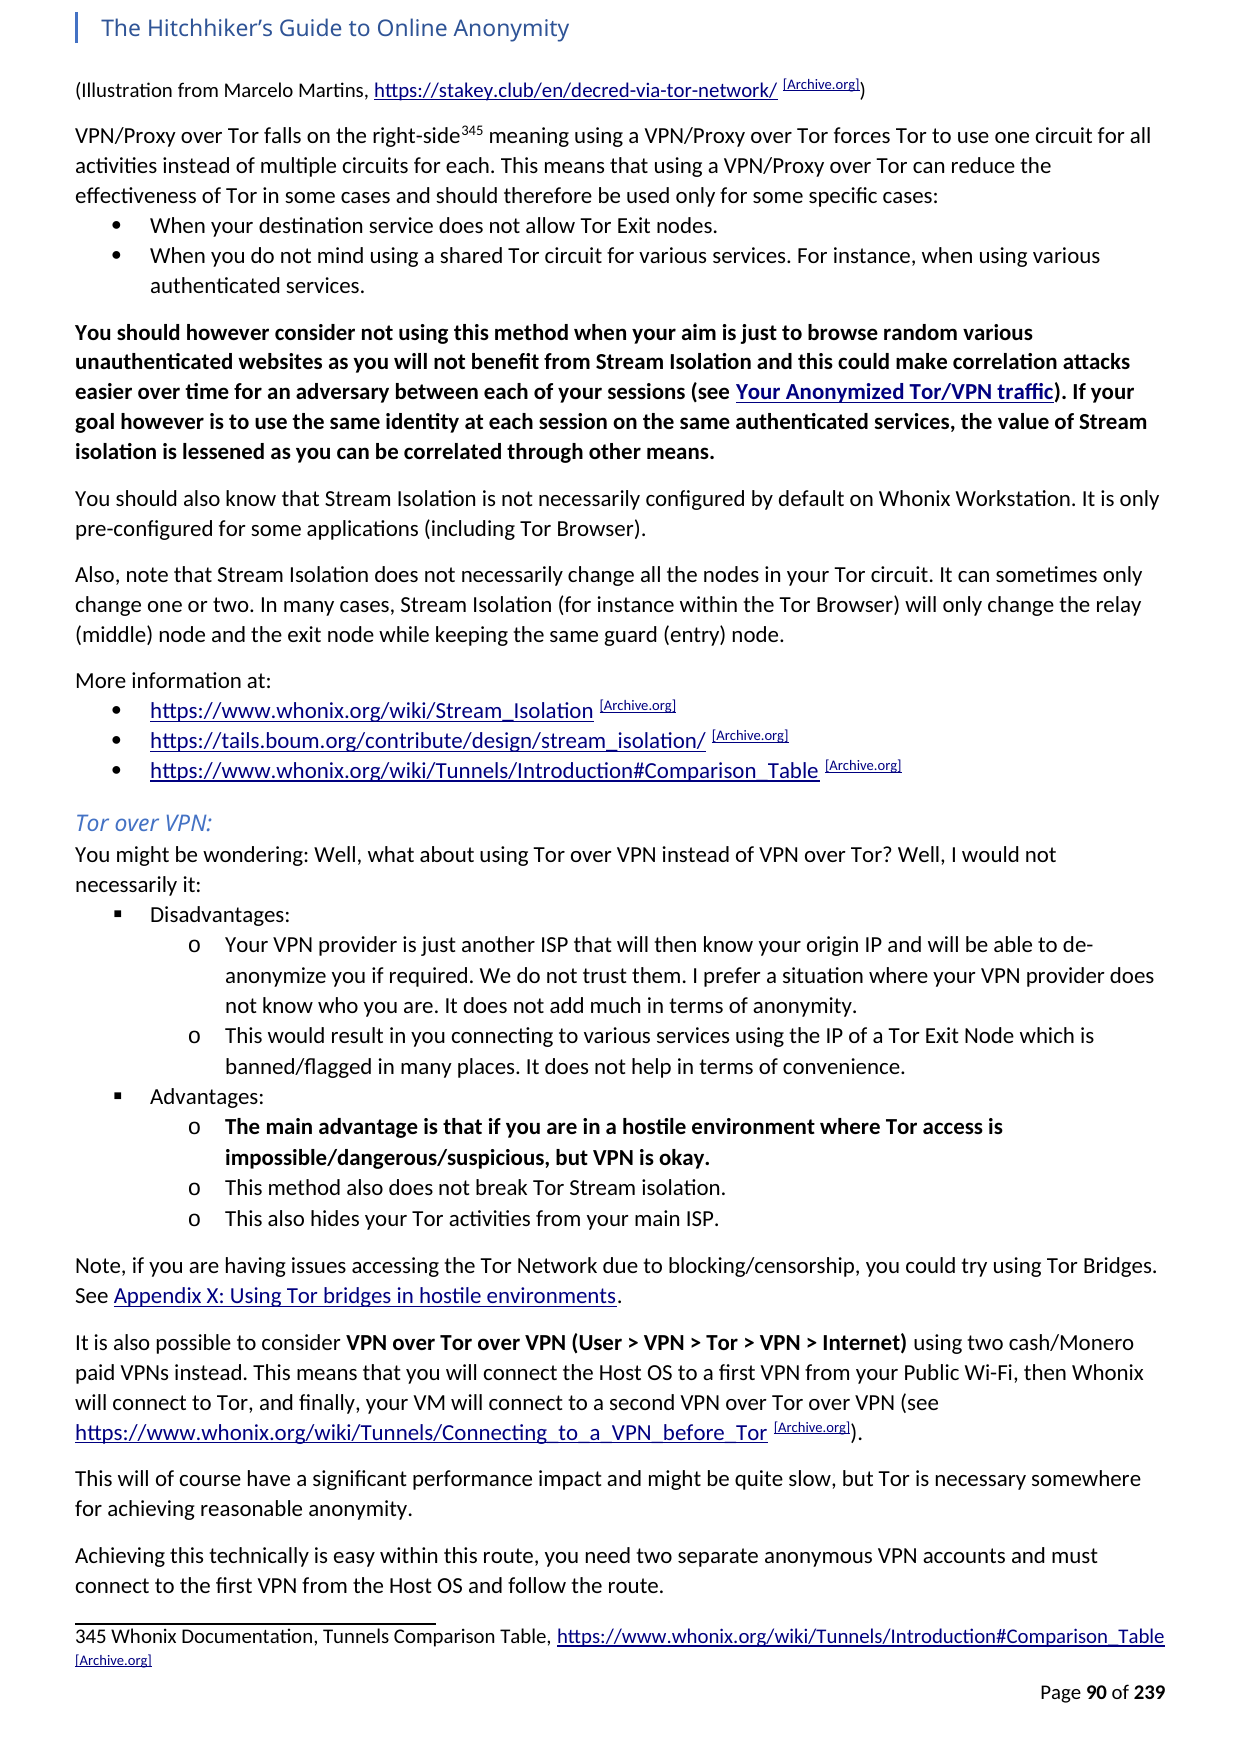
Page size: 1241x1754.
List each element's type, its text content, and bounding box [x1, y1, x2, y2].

list https://www.whonix.org/wiki/Tunnels/Introduction#Comparison_Table [Archive.org] [112, 756, 1165, 784]
text You should also know that Stream Isolation is not necessarily configured by default on Whonix Workstation. It is only pre-configured for some applications (including Tor Browser). [75, 484, 1165, 542]
text It is also possible to consider VPN over Tor over VPN (User > VPN > Tor > VPN > Internet) using two cash/Monero paid VPNs instead. This means that you will connect the Host OS to a first VPN from your Public Wi-Fi, then Whonix will connect to Tor, and finally, your VM will connect to a second VPN over Tor over VPN (see https://www.whonix.org/wiki/Tunnels/Connecting_to_a_VPN_before_Tor [Archive.org]). [75, 1328, 1165, 1446]
list When you do not mind using a shared Tor circuit for various services. For instance, when using various authenticated services. [112, 241, 1165, 299]
list Disadvantages: [112, 900, 1165, 928]
text Achieving this technically is easy within this route, you need two separate anonymous VPN accounts and must connect to the first VPN from the Host OS and follow the route. [75, 1541, 1165, 1599]
list https://tails.boum.org/contribute/design/stream_isolation/ [Archive.org] [112, 726, 1165, 754]
text Note, if you are having issues accessing the Tor Network due to blocking/censorship, you could try using Tor Bridges. See Appendix X: Using Tor bridges in hostile environments. [75, 1252, 1165, 1309]
list The main advantage is that if you are in a hostile environment where Tor access is impossible/dangerous/suspicious, but VPN is okay. [187, 1112, 1165, 1171]
list This also hides your Tor activities from your main ISP. [187, 1204, 1165, 1233]
text This will of course have a significant performance impact and might be quite slow, but Tor is necessary somewhere for achieving reasonable anonymity. [75, 1464, 1165, 1522]
text VPN/Proxy over Tor falls on the right-side meaning using a VPN/Proxy over Tor forces Tor to use one circuit for all activities instead of multiple circuits for each. This means that using a VPN/Proxy over Tor can reduce the effectiveness of Tor in some cases and should therefore be used only for some specific cases: [75, 122, 1165, 209]
text Also, note that Stream Isolation does not necessarily change all the nodes in your Tor circuit. It can sometimes only change one or two. In many cases, Stream Isolation (for instance within the Tor Browser) will only change the relay (middle) node and the exit node while keeping the same guard (entry) node. [75, 560, 1165, 648]
list https://www.whonix.org/wiki/Stream_Isolation [Archive.org] [112, 696, 1165, 724]
text (Illustration from Marcelo Martins, https://stakey.club/en/decred-via-tor-network/ [Archive.org]) [75, 75, 1165, 103]
text You might be wondering: Well, what about using Tor over VPN instead of VPN over Tor? Well, I would not necessarily it: [75, 840, 1165, 898]
list Advantages: [112, 1082, 1165, 1110]
text More information at: [75, 667, 1165, 694]
subtitle Tor over VPN: [75, 807, 1165, 838]
text Whonix Documentation, Tunnels Comparison Table, https://www.whonix.org/wiki/Tunnels/Introduction#Comparison_Table [Archive.org] [75, 1624, 1165, 1679]
list Your VPN provider is just another ISP that will then know your origin IP and will be able to de-anonymize you if required. We do not trust them. I prefer a situation where your VPN provider does not know who you are. It does not add much in terms of anonymity. [187, 930, 1165, 1019]
list When your destination service does not allow Tor Exit nodes. [112, 211, 1165, 239]
list This method also does not break Tor Stream isolation. [187, 1173, 1165, 1202]
list This would result in you connecting to various services using the IP of a Tor Exit Node which is banned/flagged in many places. It does not help in terms of convenience. [187, 1021, 1165, 1080]
text You should however consider not using this method when your aim is just to browse random various unauthenticated websites as you will not benefit from Stream Isolation and this could make correlation attacks easier over time for an adversary between each of your sessions (see Your Anonymized Tor/VPN traffic). If your goal however is to use the same identity at each session on the same authenticated services, the value of Stream isolation is lessened as you can be correlated through other means. [75, 318, 1165, 465]
